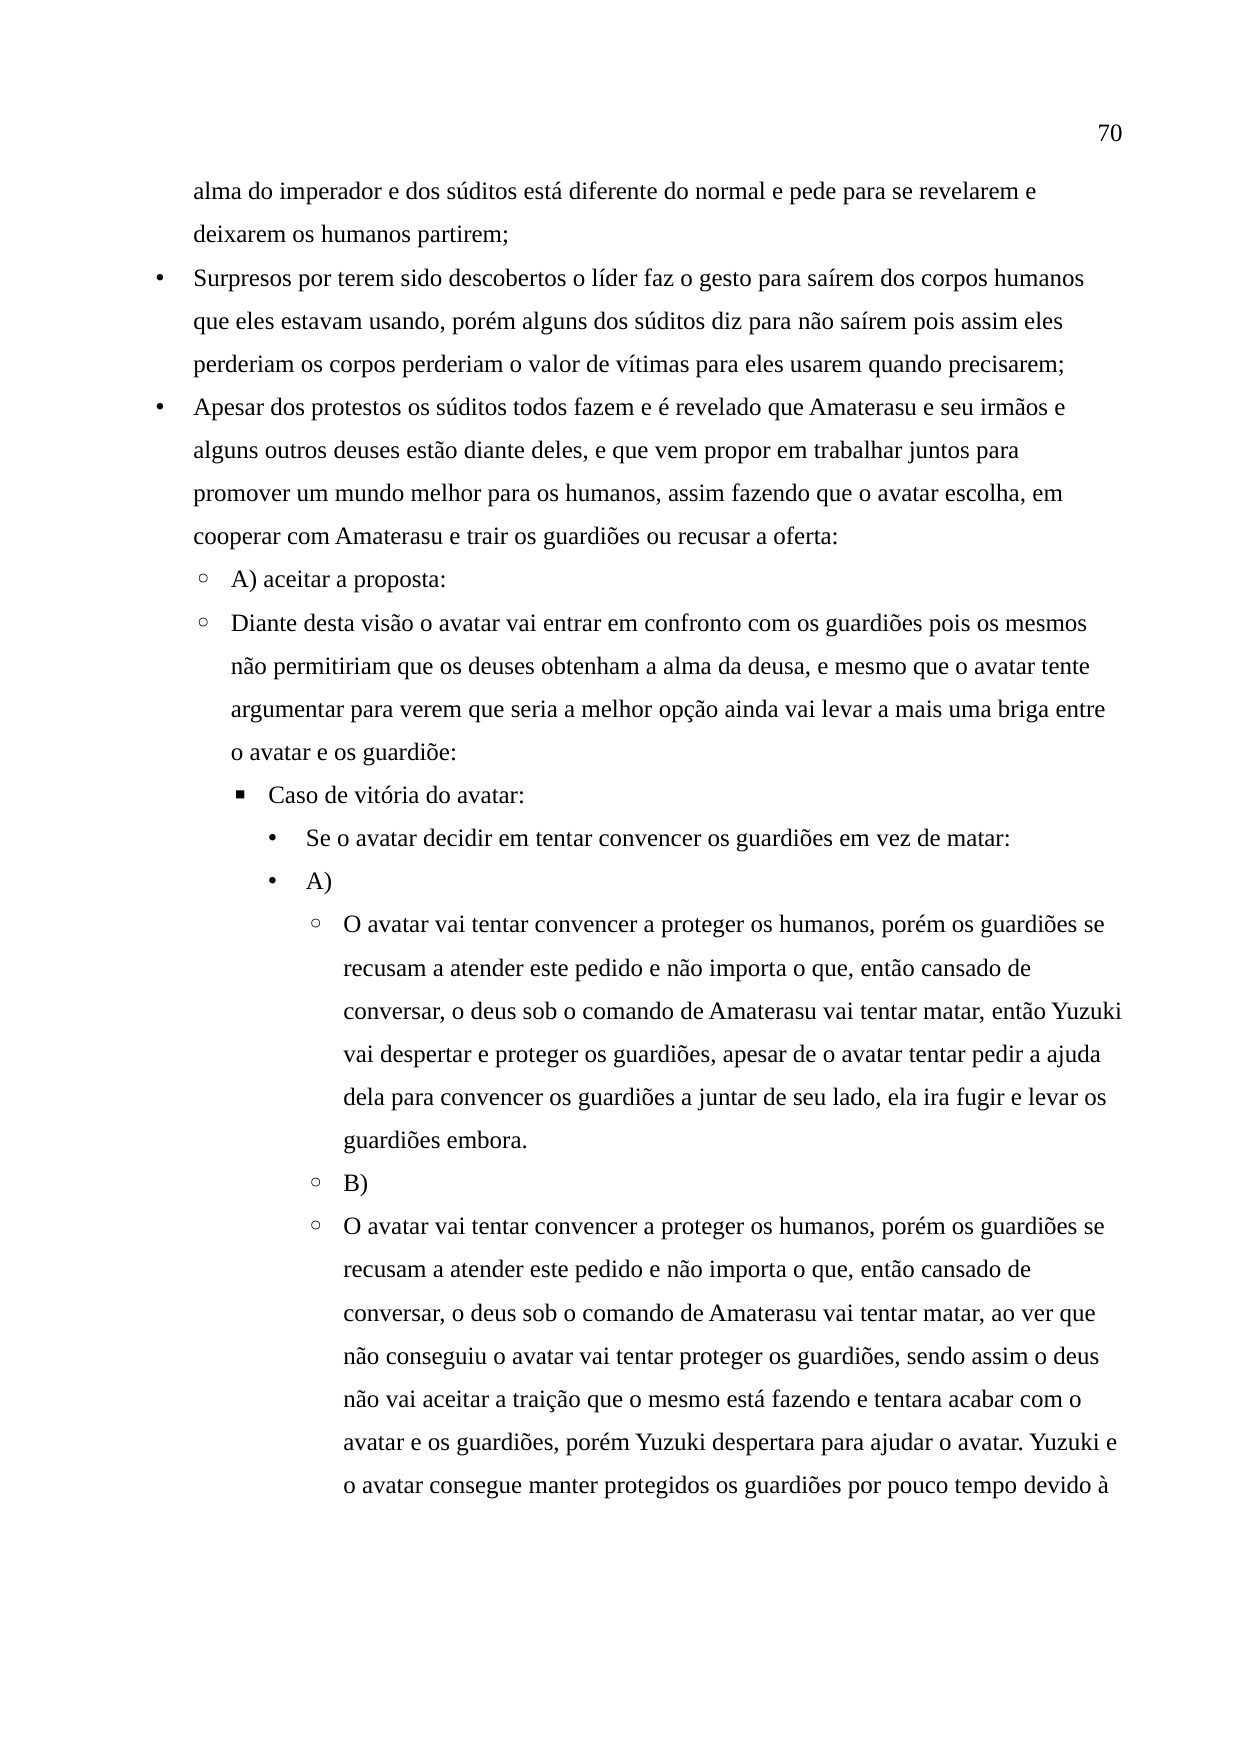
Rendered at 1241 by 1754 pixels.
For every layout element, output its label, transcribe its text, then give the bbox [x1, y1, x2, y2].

list Apesar dos protestos os súditos todos fazem e é revelado que Amaterasu e seu irmãos e alguns outros deuses estão diante deles, e que vem propor em trabalhar juntos para promover um mundo melhor para os humanos, assim fazendo que o avatar escolha, em cooperar com Amaterasu e trair os guardiões ou recusar a oferta: [156, 392, 1122, 550]
list alma do imperador e dos súditos está diferente do normal e pede para se revelarem e deixarem os humanos partirem; [156, 176, 1122, 248]
list O avatar vai tentar convencer a proteger os humanos, porém os guardiões se recusam a atender este pedido e não importa o que, então cansado de conversar, o deus sob o comando de Amaterasu vai tentar matar, ao ver que não conseguiu o avatar vai tentar proteger os guardiões, sendo assim o deus não vai aceitar a traição que o mesmo está fazendo e tentara acabar com o avatar e os guardiões, porém Yuzuki despertara para ajudar o avatar. Yuzuki e o avatar consegue manter protegidos os guardiões por pouco tempo devido à [306, 1211, 1122, 1499]
list O avatar vai tentar convencer a proteger os humanos, porém os guardiões se recusam a atender este pedido e não importa o que, então cansado de conversar, o deus sob o comando de Amaterasu vai tentar matar, então Yuzuki vai despertar e proteger os guardiões, apesar de o avatar tentar pedir a ajuda dela para convencer os guardiões a juntar de seu lado, ela ira fugir e levar os guardiões embora. [306, 909, 1122, 1154]
list Se o avatar decidir em tentar convencer os guardiões em vez de matar: [268, 823, 1122, 852]
list Diante desta visão o avatar vai entrar em confronto com os guardiões pois os mesmos não permitiriam que os deuses obtenham a alma da deusa, e mesmo que o avatar tente argumentar para verem que seria a melhor opção ainda vai levar a mais uma briga entre o avatar e os guardiõe: [193, 608, 1122, 766]
list Caso de vitória do avatar: [231, 780, 1122, 809]
list Surpresos por terem sido descobertos o líder faz o gesto para saírem dos corpos humanos que eles estavam usando, porém alguns dos súditos diz para não saírem pois assim eles perderiam os corpos perderiam o valor de vítimas para eles usarem quando precisarem; [156, 263, 1122, 378]
list A) [268, 866, 1122, 895]
list B) [306, 1168, 1122, 1197]
list A) aceitar a proposta: [193, 564, 1122, 593]
